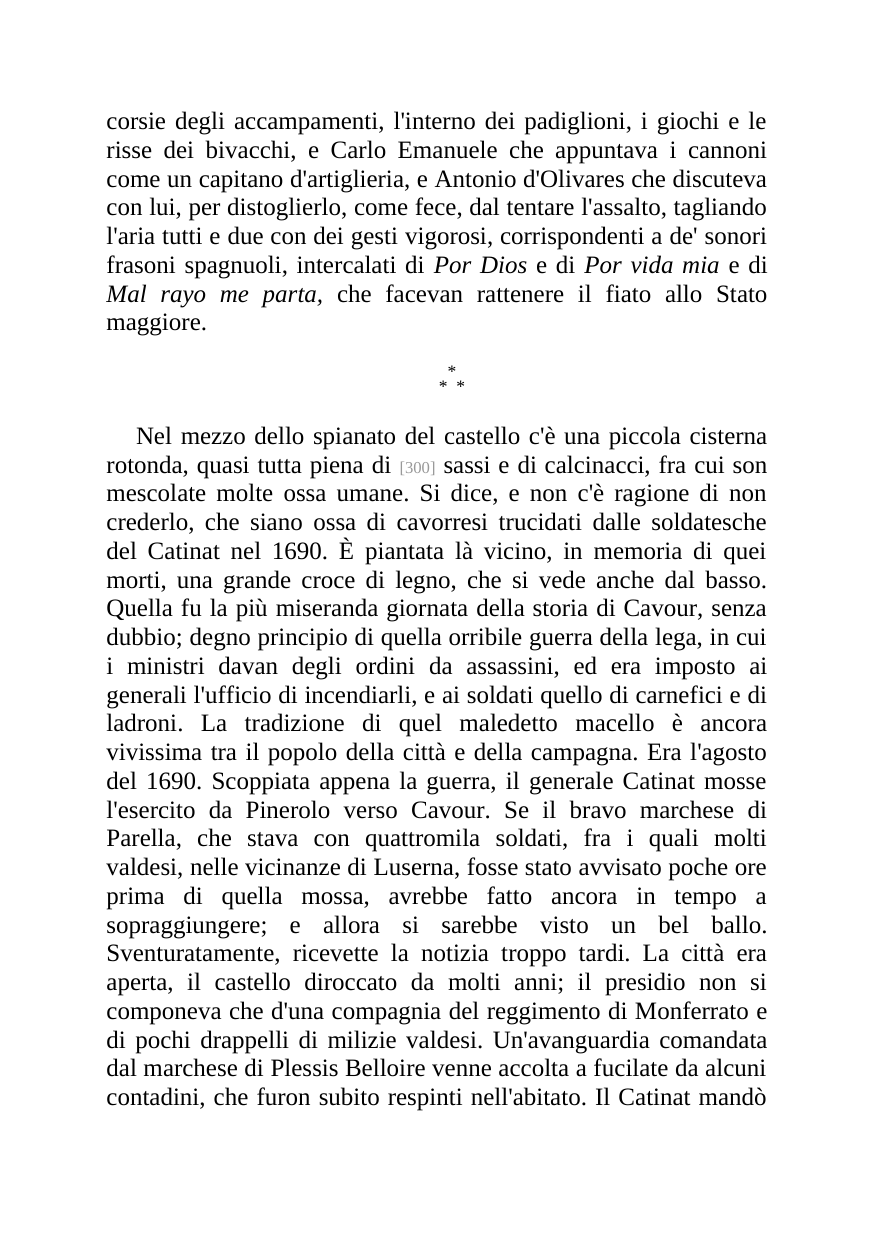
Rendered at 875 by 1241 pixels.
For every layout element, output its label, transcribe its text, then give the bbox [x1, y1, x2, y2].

text *** [106, 361, 768, 396]
text corsie degli accampamenti, l'interno dei padiglioni, i giochi e le risse dei bivacchi, e Carlo Emanuele che appuntava i cannoni come un capitano d'artiglieria, e Antonio d'Olivares che discuteva con lui, per distoglierlo, come fece, dal tentare l'assalto, tagliando l'aria tutti e due con dei gesti vigorosi, corrispondenti a de' sonori frasoni spagnuoli, intercalati di Por Dios e di Por vida mia e di Mal rayo me parta, che facevan rattenere il fiato allo Stato maggiore. [106, 106, 768, 336]
text Nel mezzo dello spianato del castello c'è una piccola cisterna rotonda, quasi tutta piena di [300] sassi e di calcinacci, fra cui son mescolate molte ossa umane. Si dice, e non c'è ragione di non crederlo, che siano ossa di cavorresi trucidati dalle soldatesche del Catinat nel 1690. È piantata là vicino, in memoria di quei morti, una grande croce di legno, che si vede anche dal basso. Quella fu la più miseranda giornata della storia di Cavour, senza dubbio; degno principio di quella orribile guerra della lega, in cui i ministri davan degli ordini da assassini, ed era imposto ai generali l'ufficio di incendiarli, e ai soldati quello di carnefici e di ladroni. La tradizione di quel maledetto macello è ancora vivissima tra il popolo della città e della campagna. Era l'agosto del 1690. Scoppiata appena la guerra, il generale Catinat mosse l'esercito da Pinerolo verso Cavour. Se il bravo marchese di Parella, che stava con quattromila soldati, fra i quali molti valdesi, nelle vicinanze di Luserna, fosse stato avvisato poche ore prima di quella mossa, avrebbe fatto ancora in tempo a sopraggiungere; e allora si sarebbe visto un bel ballo. Sventuratamente, ricevette la notizia troppo tardi. La città era aperta, il castello diroccato da molti anni; il presidio non si componeva che d'una compagnia del reggimento di Monferrato e di pochi drappelli di milizie valdesi. Un'avanguardia comandata dal marchese di Plessis Belloire venne accolta a fucilate da alcuni contadini, che furon subito respinti nell'abitato. Il Catinat mandò [106, 421, 768, 1111]
